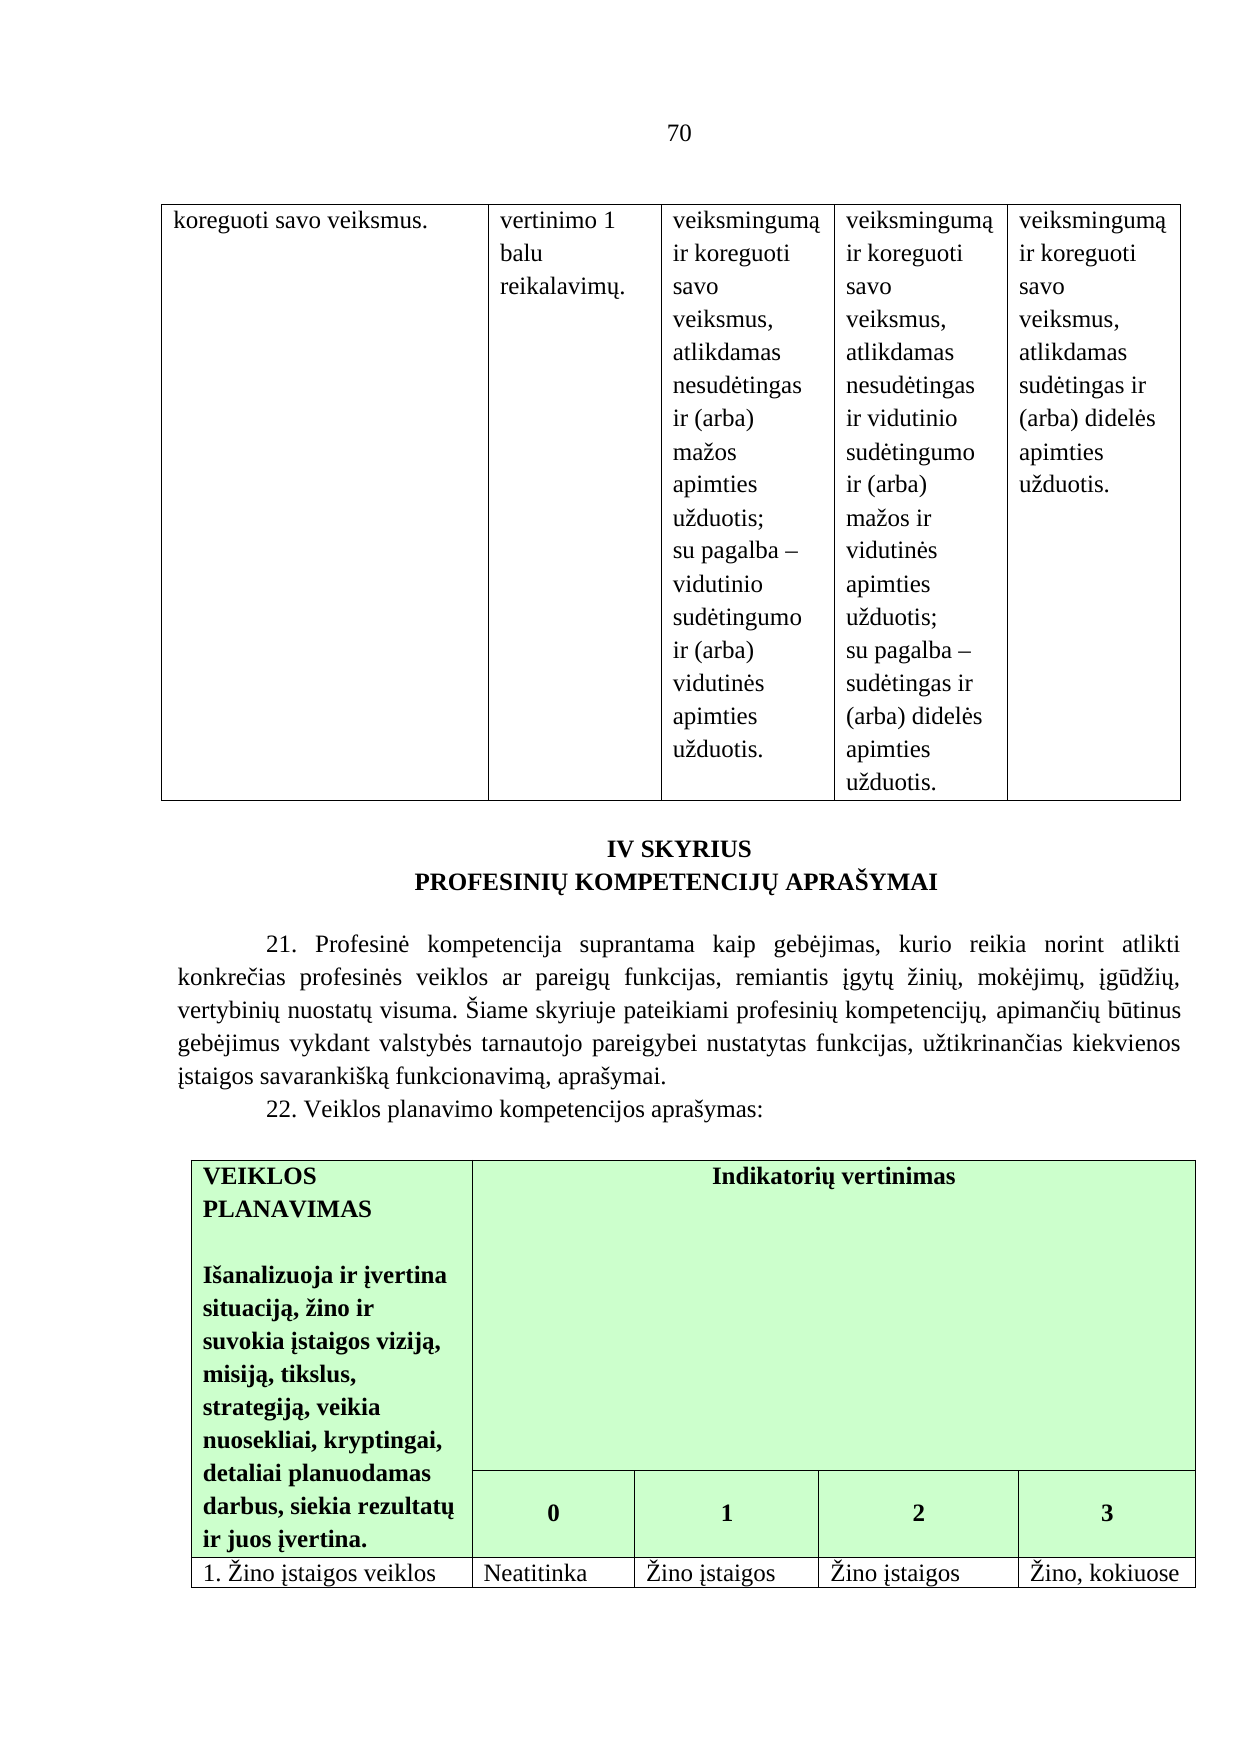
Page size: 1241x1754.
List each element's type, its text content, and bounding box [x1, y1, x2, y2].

table_cell veiksmingumą ir koreguoti savo veiksmus, atlikdamas sudėtingas ir (arba) didelės apimties užduotis. [1008, 205, 1180, 800]
text 22. Veiklos planavimo kompetencijos aprašymas: [177, 1094, 1181, 1122]
table_cell 3 [1019, 1471, 1195, 1557]
table_cell koreguoti savo veiksmus. [162, 205, 488, 800]
table_cell 0 [473, 1471, 634, 1557]
table_cell vertinimo 1 balu reikalavimų. [489, 205, 661, 800]
table_cell 2 [819, 1471, 1018, 1557]
text IV SKYRIUS [177, 834, 1181, 863]
table_header VEIKLOS PLANAVIMAS Išanalizuoja ir įvertina situaciją, žino ir suvokia įstaigos viziją, misiją, tikslus, strategiją, veikia nuosekliai, kryptingai, detaliai planuodamas darbus, siekia rezultatų ir juos įvertina. [192, 1161, 472, 1557]
table_cell Žino, kokiuose [1019, 1558, 1195, 1587]
table_header Indikatorių vertinimas [473, 1161, 1195, 1470]
text PROFESINIŲ KOMPETENCIJŲ APRAŠYMAI [177, 867, 1181, 896]
table_cell veiksmingumą ir koreguoti savo veiksmus, atlikdamas nesudėtingas ir (arba) mažos apimties užduotis; su pagalba – vidutinio sudėtingumo ir (arba) vidutinės apimties užduotis. [662, 205, 834, 800]
table_cell Neatitinka [473, 1558, 634, 1587]
table_cell veiksmingumą ir koreguoti savo veiksmus, atlikdamas nesudėtingas ir vidutinio sudėtingumo ir (arba) mažos ir vidutinės apimties užduotis; su pagalba – sudėtingas ir (arba) didelės apimties užduotis. [835, 205, 1007, 800]
table_cell 1 [635, 1471, 818, 1557]
table_cell Žino įstaigos [635, 1558, 818, 1587]
table_cell Žino įstaigos [819, 1558, 1018, 1587]
table_cell 1. Žino įstaigos veiklos [192, 1558, 472, 1587]
text 21. Profesinė kompetencija suprantama kaip gebėjimas, kurio reikia norint atlikti konkrečias profesinės veiklos ar pareigų funkcijas, remiantis įgytų žinių, mokėjimų, įgūdžių, vertybinių nuostatų visuma. Šiame skyriuje pateikiami profesinių kompetencijų, apimančių būtinus gebėjimus vykdant valstybės tarnautojo pareigybei nustatytas funkcijas, užtikrinančias kiekvienos įstaigos savarankišką funkcionavimą, aprašymai. [177, 929, 1181, 1089]
